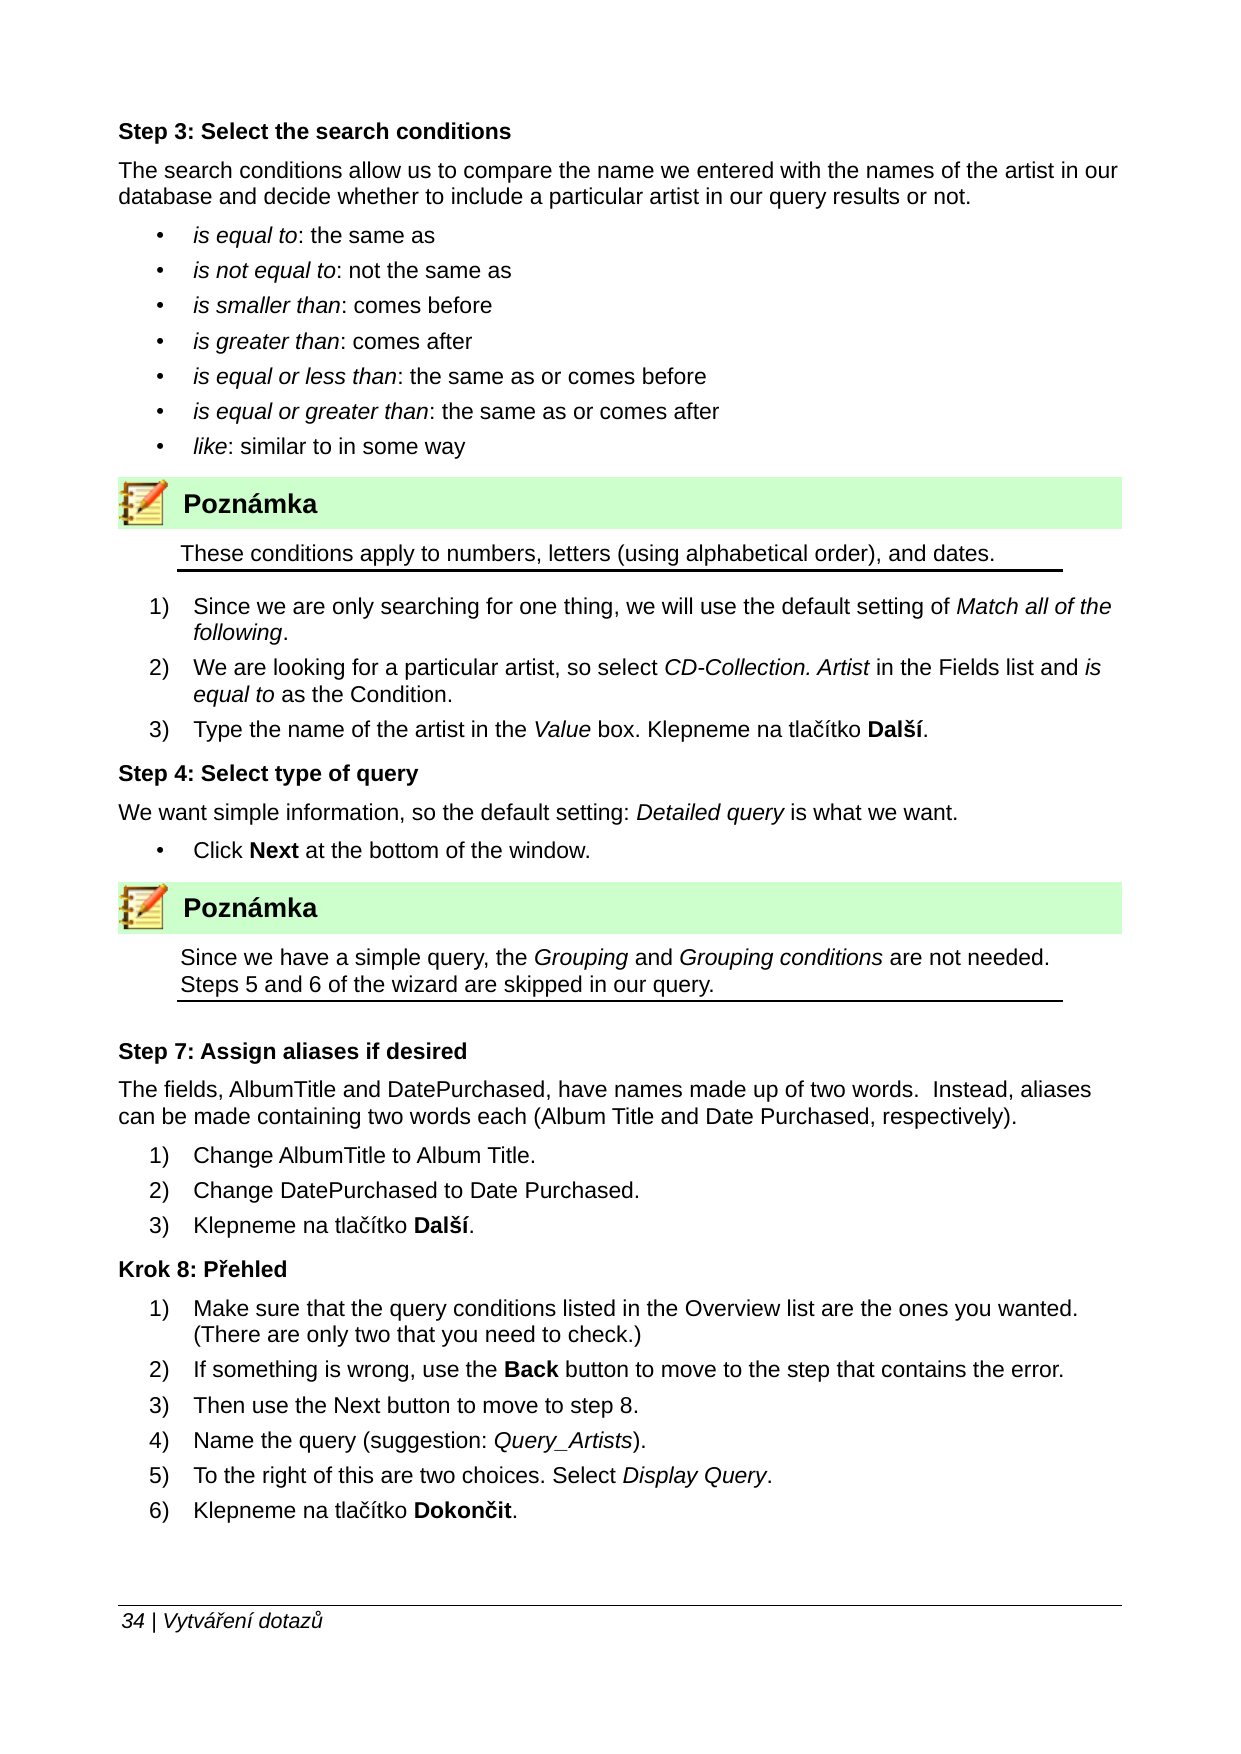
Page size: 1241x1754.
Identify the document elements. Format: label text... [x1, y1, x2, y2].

list Then use the Next button to move to step 8. [169, 1392, 1122, 1418]
text Step 3: Select the search conditions [118, 118, 1122, 144]
list is smaller than: comes before [156, 292, 1122, 319]
text These conditions apply to numbers, letters (using alphabetical order), and dates. [177, 537, 1063, 569]
subtitle Poznámka [118, 477, 1122, 529]
list Type the name of the artist in the Value box. Klepneme na tlačítko Další. [169, 716, 1122, 742]
list If something is wrong, use the Back button to move to the step that contains the error. [169, 1356, 1122, 1383]
list is equal or less than: the same as or comes before [156, 363, 1122, 389]
text Step 4: Select type of query [118, 760, 1122, 786]
list Klepneme na tlačítko Dokončit. [169, 1497, 1122, 1523]
list Name the query (suggestion: Query_Artists). [169, 1427, 1122, 1453]
list is not equal to: not the same as [156, 257, 1122, 284]
list is greater than: comes after [156, 328, 1122, 354]
list is equal to: the same as [156, 222, 1122, 248]
list Click Next at the bottom of the window. [156, 837, 1122, 864]
list Change AlbumTitle to Album Title. [169, 1142, 1122, 1168]
list We are looking for a particular artist, so select CD-Collection. Artist in the Fields list and is equal to as the Condition. [169, 654, 1122, 707]
subtitle Poznámka [118, 882, 1122, 934]
text The search conditions allow us to compare the name we entered with the names of the artist in our database and decide whether to include a particular artist in our query results or not. [118, 157, 1122, 209]
list Since we are only searching for one thing, we will use the default setting of Match all of the following. [169, 593, 1122, 645]
list Change DatePurchased to Date Purchased. [169, 1177, 1122, 1203]
list like: similar to in some way [156, 433, 1122, 460]
list is equal or greater than: the same as or comes after [156, 398, 1122, 424]
picture [119, 478, 170, 529]
list Make sure that the query conditions listed in the Overview list are the ones you wanted. (There are only two that you need to check.) [169, 1295, 1122, 1347]
list To the right of this are two choices. Select Display Query. [169, 1462, 1122, 1488]
text Step 7: Assign aliases if desired [118, 1038, 1122, 1064]
list Klepneme na tlačítko Další. [169, 1212, 1122, 1238]
picture [119, 882, 170, 933]
text Since we have a simple query, the Grouping and Grouping conditions are not needed. Steps 5 and 6 of the wizard are skipped in our query. [177, 941, 1063, 1000]
text Krok 8: Přehled [118, 1256, 1122, 1282]
text We want simple information, so the default setting: Detailed query is what we want. [118, 799, 1122, 825]
list The fields, AlbumTitle and DatePurchased, have names made up of two words. Instead, aliases can be made containing two words each (Album Title and Date Purchased, respectively). [118, 1076, 1122, 1129]
